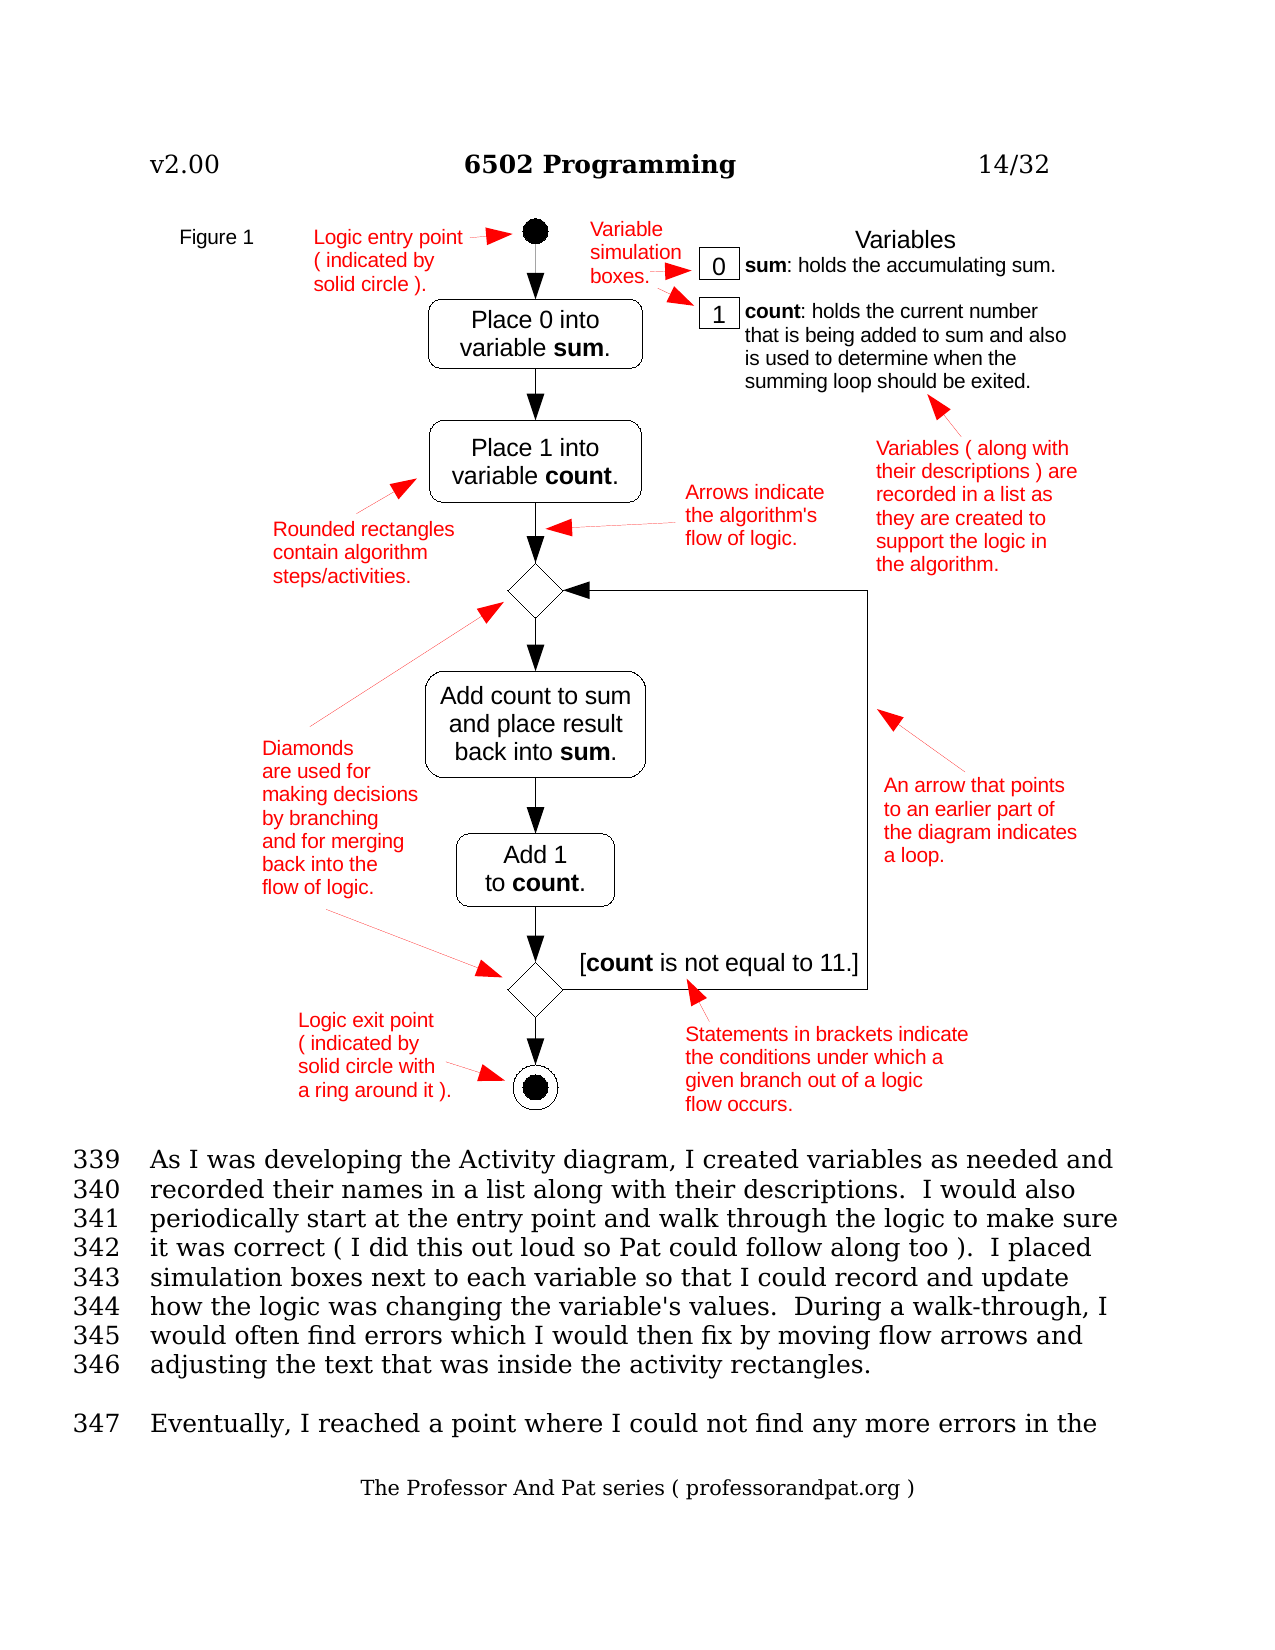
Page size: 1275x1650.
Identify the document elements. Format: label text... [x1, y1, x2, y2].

text Eventually, I reached a point where I could not find any more errors in the [150, 1409, 1125, 1438]
text As I was developing the Activity diagram, I created variables as needed and recorded their names in a list along with their descriptions. I would also periodically start at the entry point and walk through the logic to make sure it was correct ( I did this out loud so Pat could follow along too ). I placed simulation boxes next to each variable so that I could record and update how the logic was changing the variable's values. During a walk-through, I would often find errors which I would then fix by moving flow arrows and adjusting the text that was inside the activity rectangles. [150, 1146, 1125, 1380]
